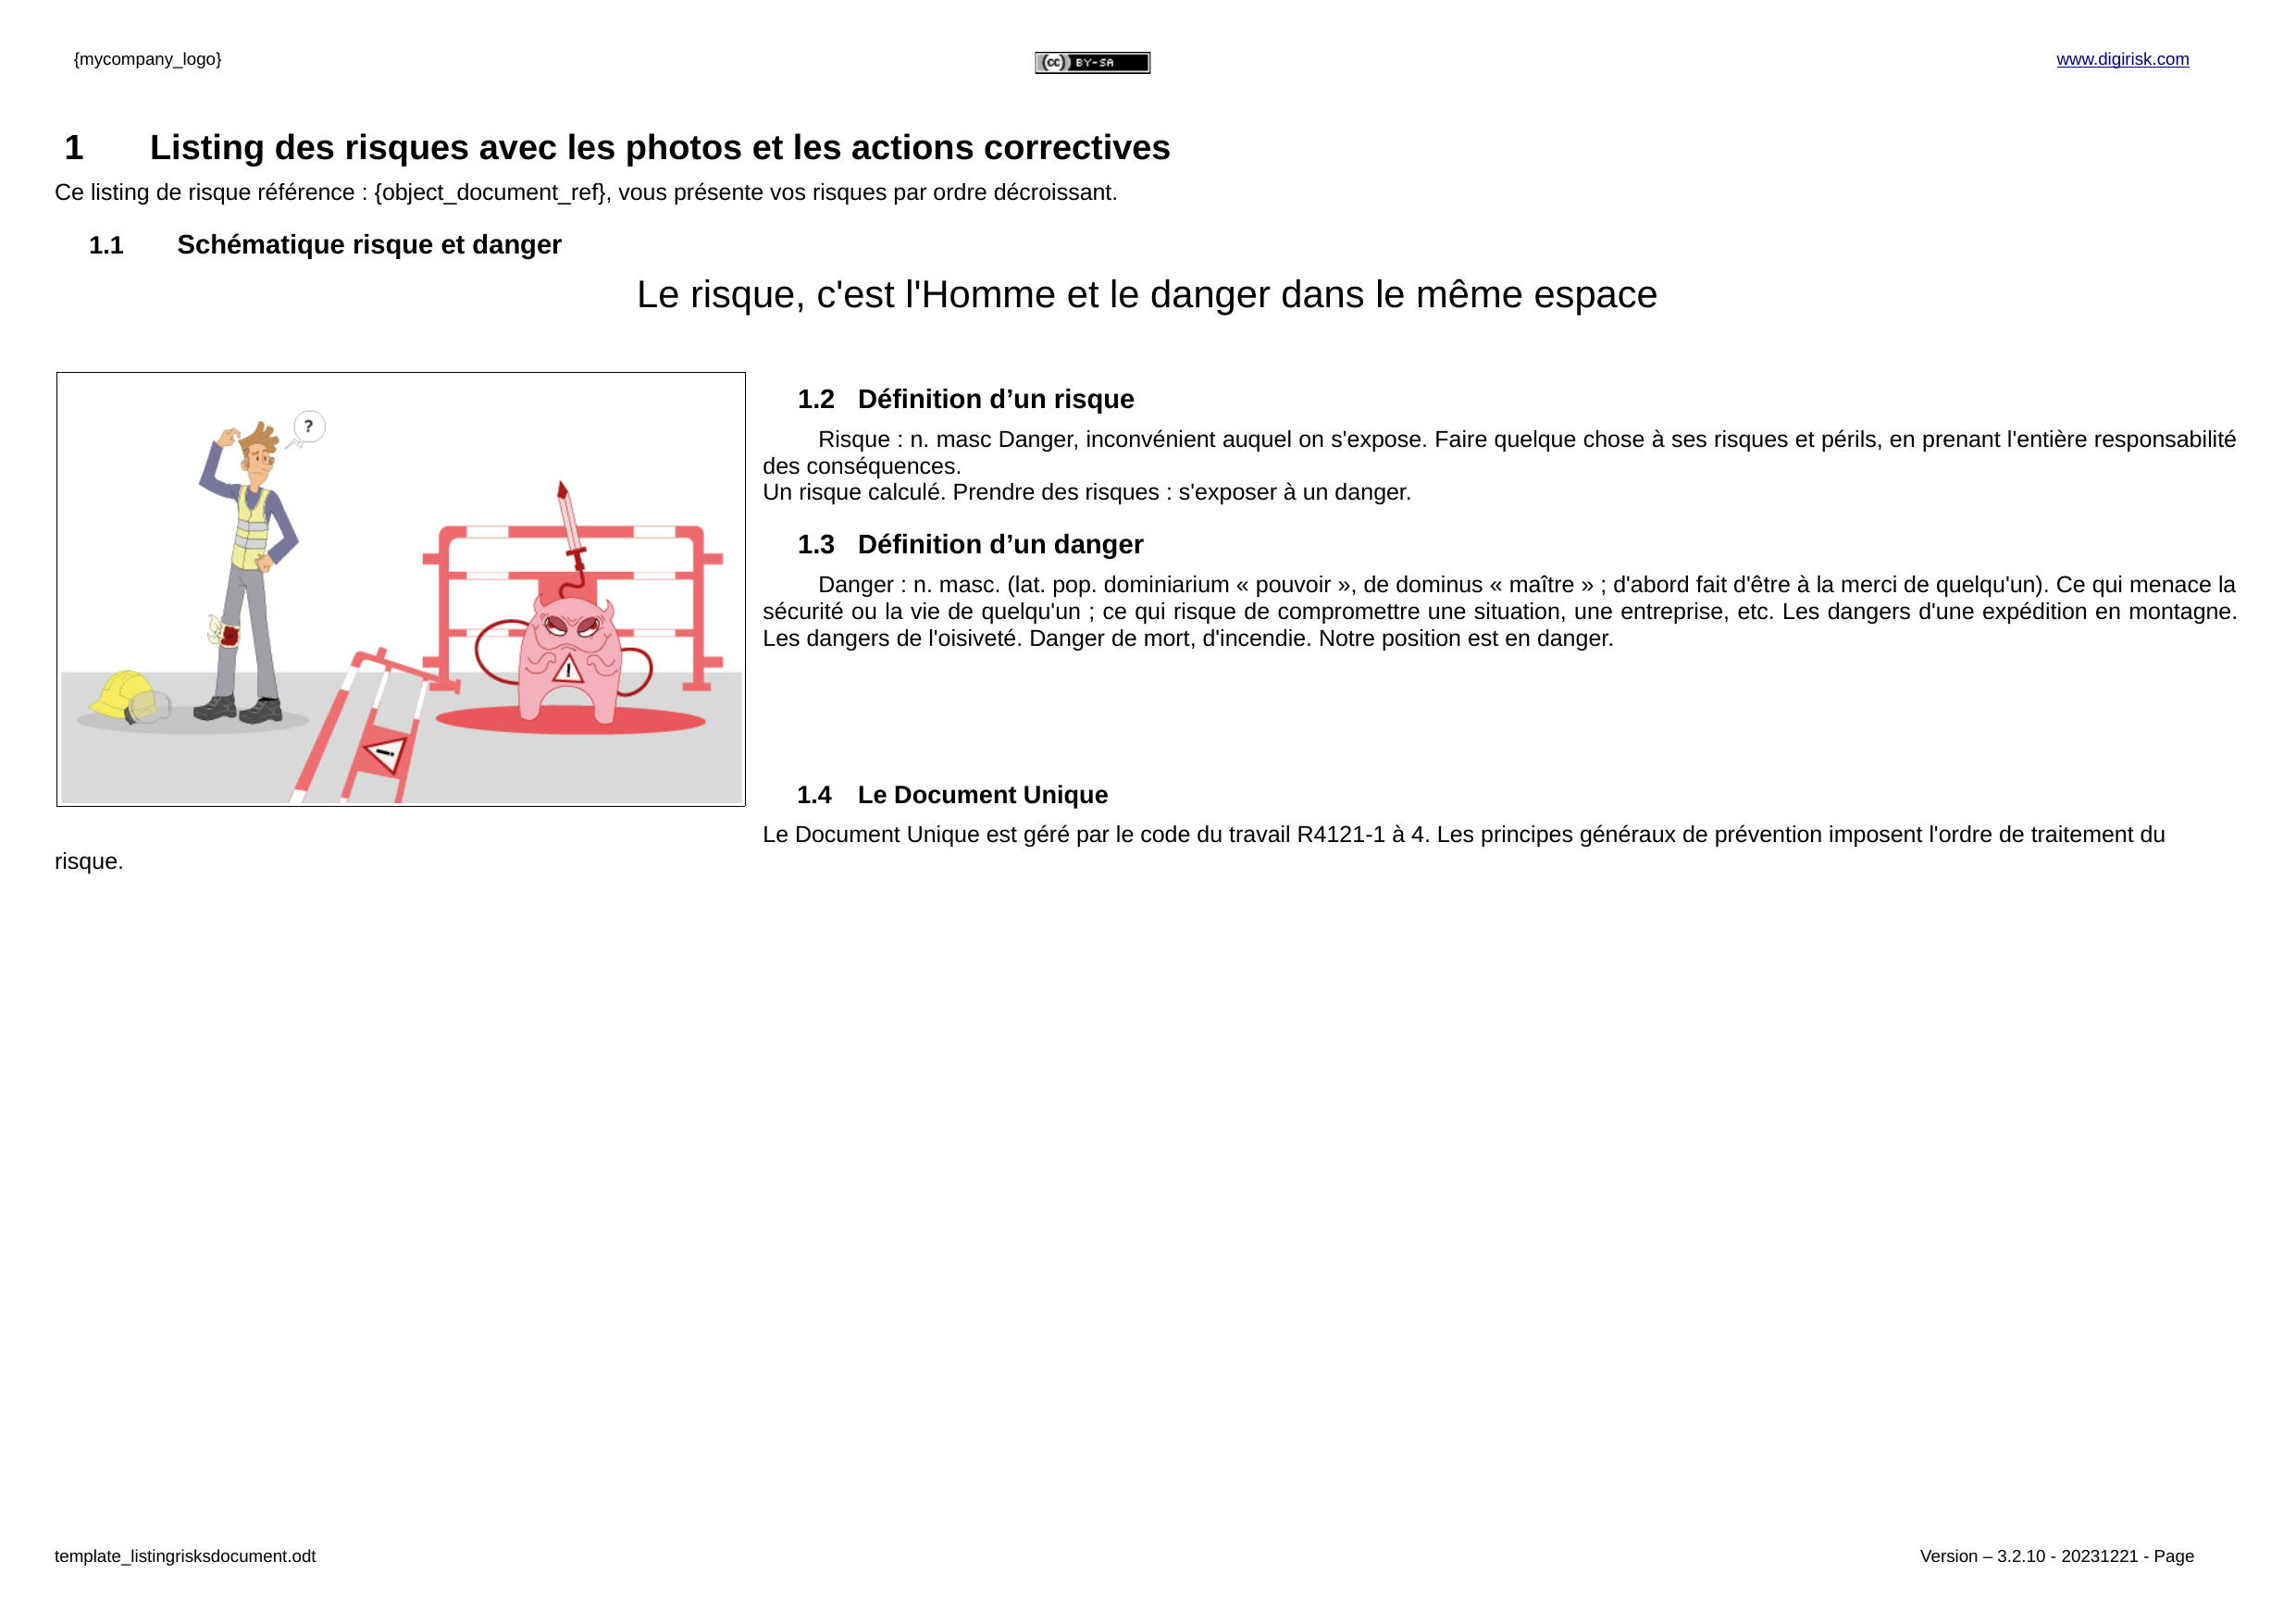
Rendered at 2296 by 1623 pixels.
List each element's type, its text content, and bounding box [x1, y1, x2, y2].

subtitle Schématique risque et danger [81, 229, 2240, 260]
picture [1035, 52, 1151, 74]
subtitle Définition d’un risque [746, 383, 2240, 414]
subtitle [57, 373, 745, 806]
subtitle Définition d’un danger [746, 528, 2240, 560]
text Ce listing de risque référence : {object_document_ref}, vous présente vos risques par ordre décroissant. [55, 179, 2240, 205]
text Danger : n. masc. (lat. pop. dominiarium « pouvoir », de dominus « maître » ; d'abord fait d'être à la merci de quelqu'un). Ce qui menace la sécurité ou la vie de quelqu'un ; ce qui risque de compromettre une situation, une entreprise, etc. Les dangers d'une expédition en montagne. Les dangers de l'oisiveté. Danger de mort, d'incendie. Notre position est en danger. [746, 571, 2240, 650]
subtitle Le Document Unique [81, 780, 2240, 810]
text Le risque, c'est l'Homme et le danger dans le même espace [55, 271, 2240, 316]
text Le Document Unique est géré par le code du travail R4121-1 à 4. Les principes généraux de prévention imposent l'ordre de traitement du risque. [55, 821, 2240, 874]
text Un risque calculé. Prendre des risques : s'exposer à un danger. [746, 478, 2240, 505]
text Risque : n. masc Danger, inconvénient auquel on s'expose. Faire quelque chose à ses risques et périls, en prenant l'entière responsabilité des conséquences. [746, 426, 2240, 478]
subtitle Listing des risques avec les photos et les actions correctives [55, 127, 2240, 167]
picture [59, 375, 743, 803]
